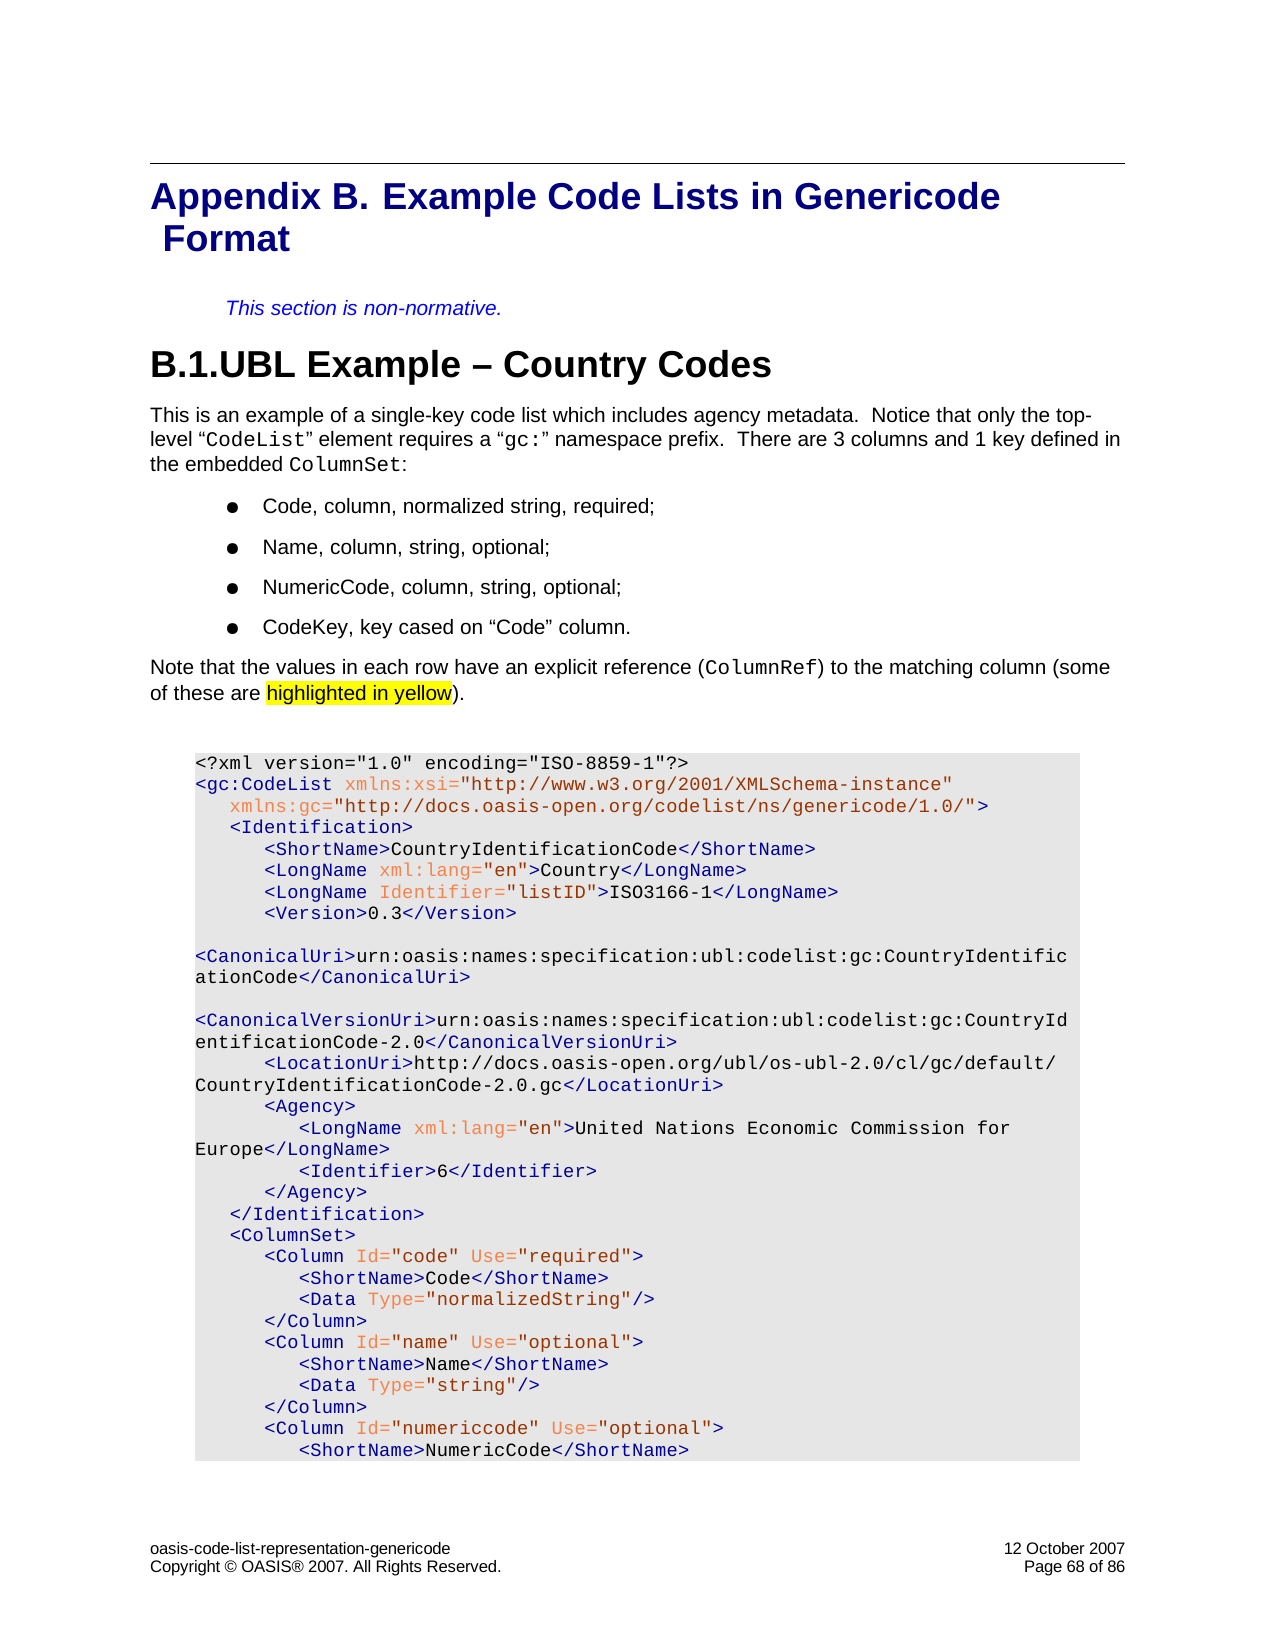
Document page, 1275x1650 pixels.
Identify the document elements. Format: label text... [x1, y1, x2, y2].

text <Data Type="normalizedString"/> [195, 1290, 1080, 1311]
text <LocationUri>http://docs.oasis-open.org/ubl/os-ubl-2.0/cl/gc/default/CountryIdentificationCode-2.0.gc</LocationUri> [195, 1054, 1080, 1097]
list CodeKey, key cased on “Code” column. [187, 616, 1125, 639]
text </Identification> [195, 1204, 1080, 1225]
list Name, column, string, optional; [187, 535, 1125, 559]
text <Column Id="code" Use="required"> [195, 1247, 1080, 1268]
text <Column Id="numericcode" Use="optional"> [195, 1418, 1080, 1440]
text <?xml version="1.0" encoding="ISO-8859-1"?> [195, 753, 1080, 775]
text xmlns:gc="http://docs.oasis-open.org/codelist/ns/genericode/1.0/"> [195, 796, 1080, 818]
text <ShortName>Code</ShortName> [195, 1268, 1080, 1290]
text This is an example of a single-key code list which includes agency metadata. Notice that only the top-level “CodeList” element requires a “gc:” namespace prefix. There are 3 columns and 1 key defined in the embedded ColumnSet: [150, 404, 1125, 478]
text <LongName xml:lang="en">Country</LongName> [195, 861, 1080, 882]
text <LongName xml:lang="en">United Nations Economic Commission for Europe</LongName> [195, 1118, 1080, 1161]
text <Agency> [195, 1097, 1080, 1118]
text <Identification> [195, 818, 1080, 839]
text <ColumnSet> [195, 1225, 1080, 1247]
list Code, column, normalized string, required; [187, 495, 1125, 518]
text <Data Type="string"/> [195, 1376, 1080, 1397]
subtitle Example Code Lists in Genericode Format [150, 164, 1125, 259]
text <Version>0.3</Version> [195, 903, 1080, 925]
text <Column Id="name" Use="optional"> [195, 1333, 1080, 1354]
text This section is non-normative. [225, 297, 1050, 320]
text Note that the values in each row have an explicit reference (ColumnRef) to the matching column (some of these are highlighted in yellow). [150, 656, 1125, 705]
text <ShortName>Name</ShortName> [195, 1354, 1080, 1376]
text </Column> [195, 1311, 1080, 1333]
text <CanonicalVersionUri>urn:oasis:names:specification:ubl:codelist:gc:CountryIdentificationCode-2.0</CanonicalVersionUri> [195, 989, 1080, 1054]
text <gc:CodeList xmlns:xsi="http://www.w3.org/2001/XMLSchema-instance" [195, 775, 1080, 796]
text <Identifier>6</Identifier> [195, 1161, 1080, 1182]
text </Column> [195, 1397, 1080, 1418]
list NumericCode, column, string, optional; [187, 575, 1125, 599]
text <LongName Identifier="listID">ISO3166-1</LongName> [195, 882, 1080, 903]
text <CanonicalUri>urn:oasis:names:specification:ubl:codelist:gc:CountryIdentificationCode</CanonicalUri> [195, 925, 1080, 989]
text <ShortName>NumericCode</ShortName> [195, 1440, 1080, 1461]
text <ShortName>CountryIdentificationCode</ShortName> [195, 839, 1080, 861]
text </Agency> [195, 1182, 1080, 1204]
subtitle UBL Example – Country Codes [150, 343, 1125, 385]
